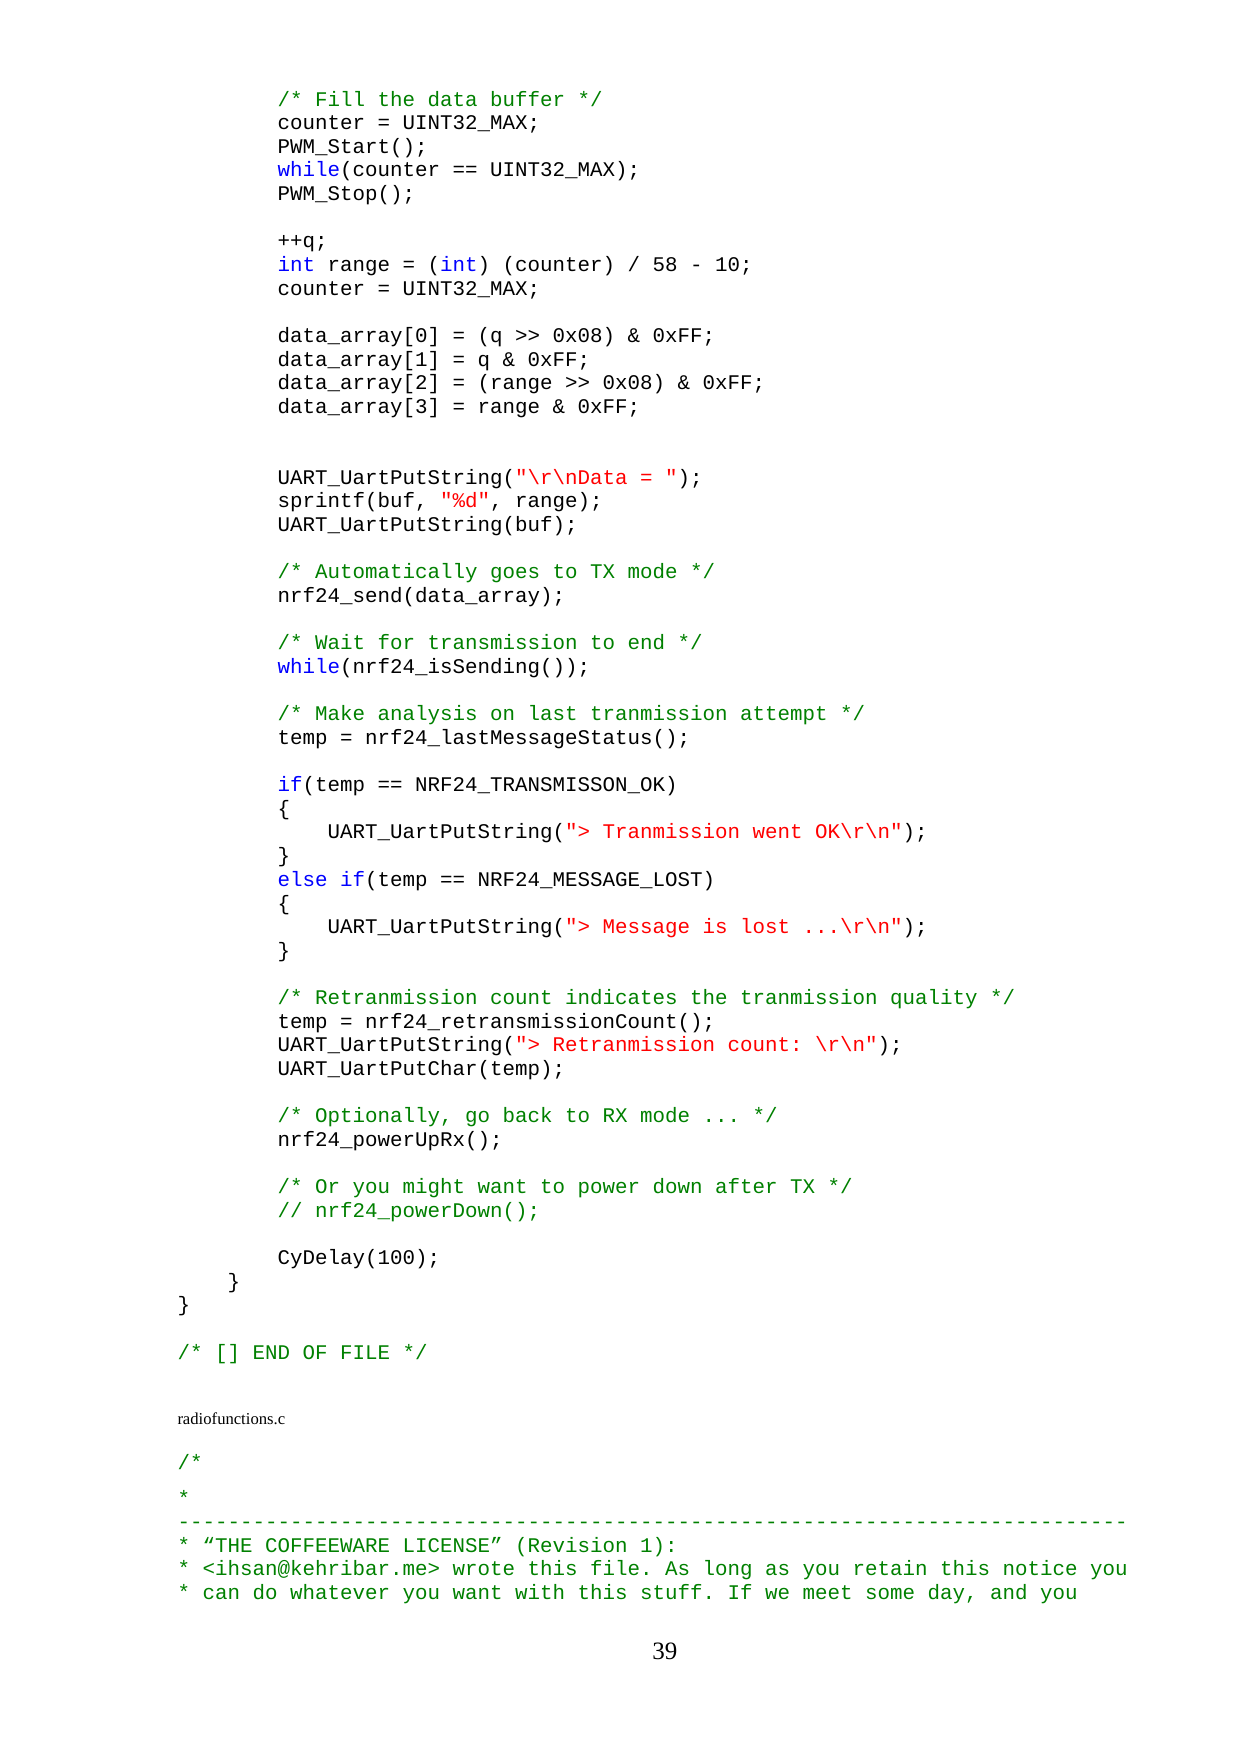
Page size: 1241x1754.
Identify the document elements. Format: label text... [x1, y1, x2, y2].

text /* Wait for transmission to end */ [177, 632, 1152, 656]
text data_array[0] = (q >> 0x08) & 0xFF; [177, 325, 1152, 349]
text UART_UartPutString("\r\nData = "); [177, 467, 1152, 491]
text /* Or you might want to power down after TX */ [177, 1176, 1152, 1200]
text while(nrf24_isSending()); [177, 656, 1152, 680]
text /* Optionally, go back to RX mode ... */ [177, 1105, 1152, 1129]
text /* Fill the data buffer */ [177, 88, 1152, 112]
text * ---------------------------------------------------------------------------- [177, 1487, 1152, 1535]
text { [177, 798, 1152, 822]
text /* [177, 1452, 1152, 1476]
text // nrf24_powerDown(); [177, 1200, 1152, 1223]
text nrf24_send(data_array); [177, 585, 1152, 609]
text /* Retranmission count indicates the tranmission quality */ [177, 987, 1152, 1011]
text nrf24_powerUpRx(); [177, 1129, 1152, 1153]
text } [177, 1271, 1152, 1294]
text int range = (int) (counter) / 58 - 10; [177, 254, 1152, 278]
text counter = UINT32_MAX; [177, 112, 1152, 136]
text * “THE COFFEEWARE LICENSE” (Revision 1): [177, 1535, 1152, 1558]
text PWM_Start(); [177, 136, 1152, 159]
text { [177, 892, 1152, 916]
text data_array[1] = q & 0xFF; [177, 349, 1152, 372]
text data_array[2] = (range >> 0x08) & 0xFF; [177, 372, 1152, 396]
text if(temp == NRF24_TRANSMISSON_OK) [177, 774, 1152, 798]
text else if(temp == NRF24_MESSAGE_LOST) [177, 869, 1152, 892]
text /* Automatically goes to TX mode */ [177, 561, 1152, 585]
text counter = UINT32_MAX; [177, 278, 1152, 301]
text /* Make analysis on last tranmission attempt */ [177, 703, 1152, 727]
text * can do whatever you want with this stuff. If we meet some day, and you [177, 1582, 1152, 1606]
text temp = nrf24_retransmissionCount(); [177, 1011, 1152, 1034]
text data_array[3] = range & 0xFF; [177, 396, 1152, 419]
text UART_UartPutChar(temp); [177, 1058, 1152, 1082]
text } [177, 845, 1152, 869]
text UART_UartPutString("> Message is lost ...\r\n"); [177, 916, 1152, 940]
text } [177, 1294, 1152, 1318]
text UART_UartPutString("> Retranmission count: \r\n"); [177, 1034, 1152, 1058]
text /* [] END OF FILE */ [177, 1342, 1152, 1365]
text PWM_Stop(); [177, 183, 1152, 207]
text UART_UartPutString("> Tranmission went OK\r\n"); [177, 822, 1152, 845]
text sprintf(buf, "%d", range); [177, 491, 1152, 514]
text CyDelay(100); [177, 1247, 1152, 1271]
text ++q; [177, 230, 1152, 254]
text * <ihsan@kehribar.me> wrote this file. As long as you retain this notice you [177, 1558, 1152, 1582]
text while(counter == UINT32_MAX); [177, 159, 1152, 183]
text } [177, 940, 1152, 963]
text temp = nrf24_lastMessageStatus(); [177, 727, 1152, 751]
text UART_UartPutString(buf); [177, 514, 1152, 538]
text radiofunctions.c [177, 1409, 1152, 1428]
